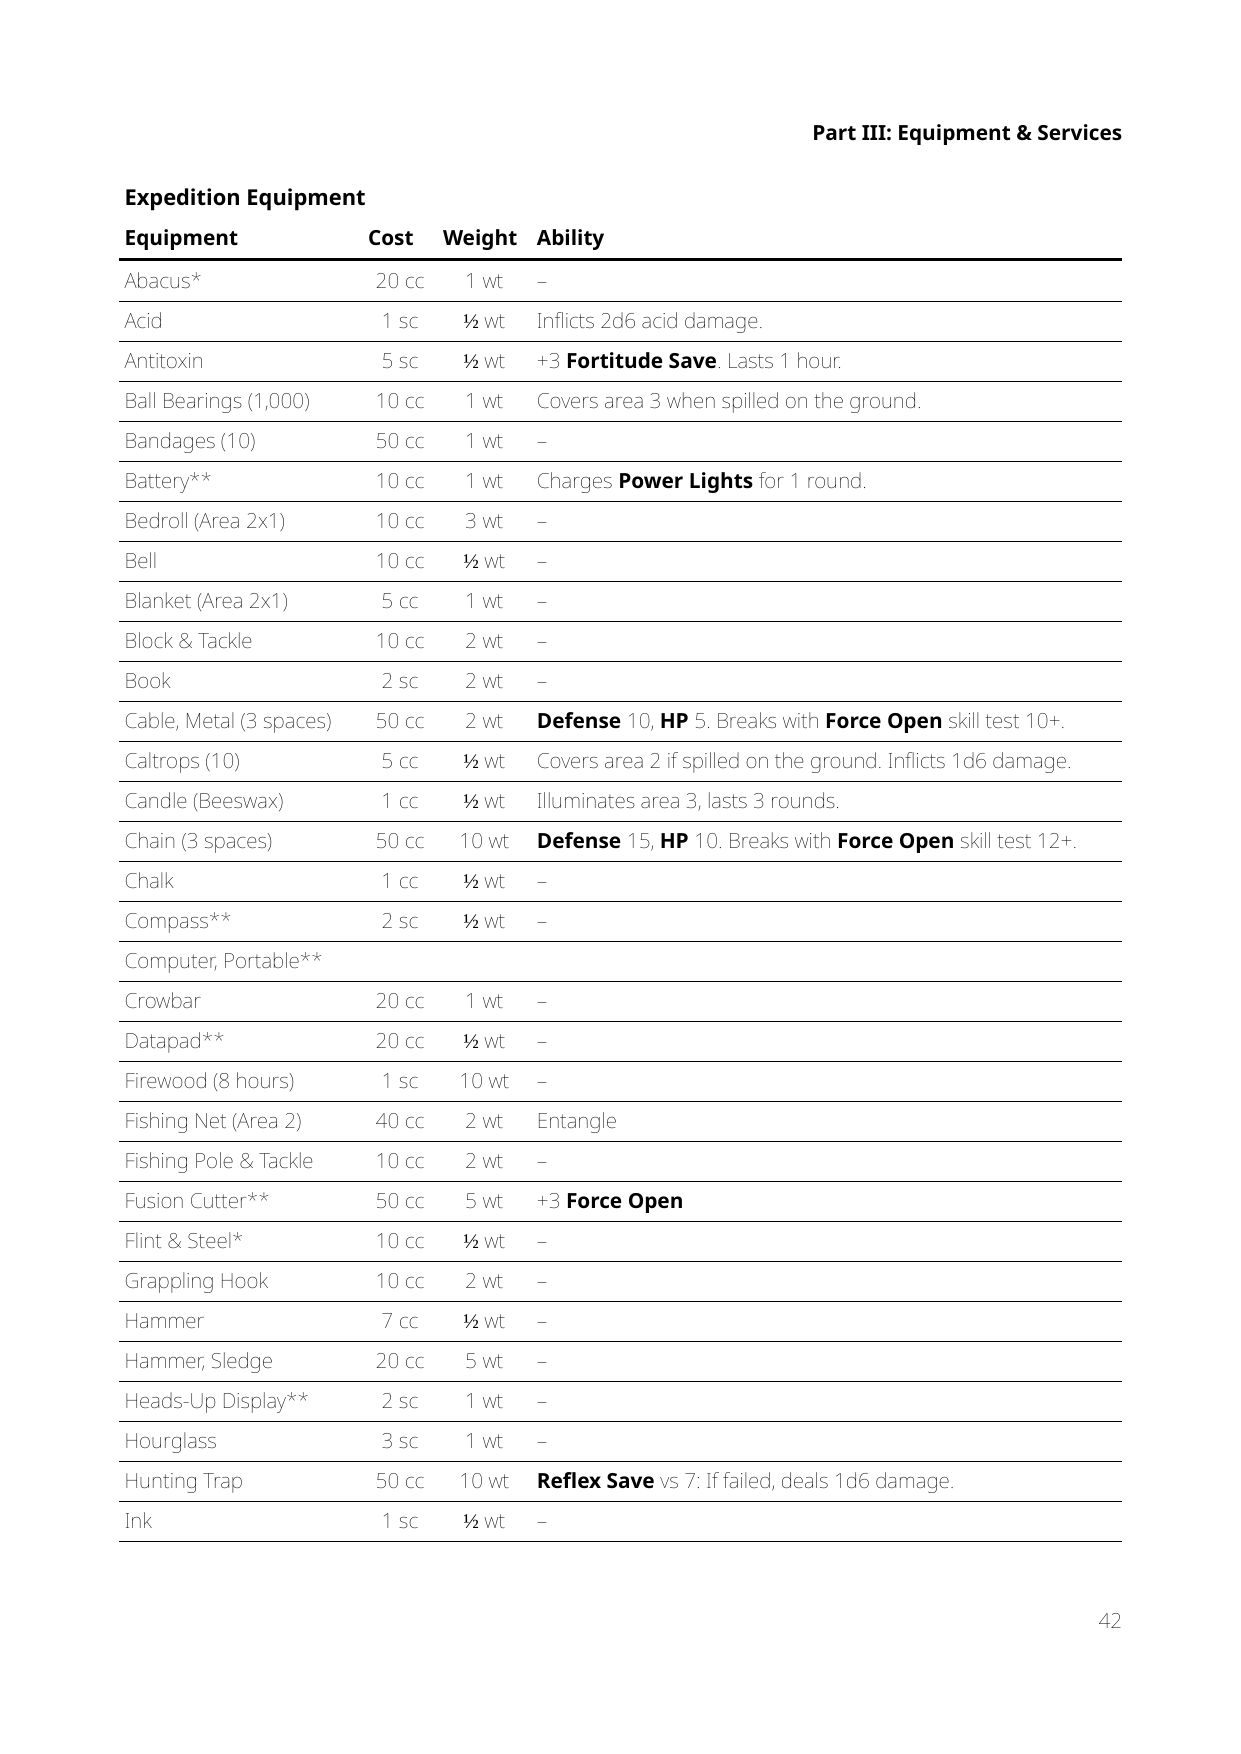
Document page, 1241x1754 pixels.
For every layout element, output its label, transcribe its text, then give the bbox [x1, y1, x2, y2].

table_header Expedition Equipment [119, 176, 1122, 218]
table_cell Compass** [119, 902, 362, 941]
table_cell 10 wt [437, 1062, 531, 1101]
table_cell Hunting Trap [119, 1462, 362, 1501]
table_cell Candle (Beeswax) [119, 782, 362, 821]
table_cell 10 wt [437, 1462, 531, 1501]
table_cell 5 wt [437, 1342, 531, 1381]
table_cell 5 sc [362, 342, 437, 381]
table_cell Abacus* [119, 261, 362, 301]
table_cell Inflicts 2d6 acid damage. [531, 302, 1122, 341]
table_cell Charges Power Lights for 1 round. [531, 462, 1122, 501]
table_cell Ability [531, 218, 1122, 258]
table_cell – [531, 1262, 1122, 1301]
table_cell 20 cc [362, 1342, 437, 1381]
table_cell – [531, 982, 1122, 1021]
table_cell Hammer, Sledge [119, 1342, 362, 1381]
table_cell Fishing Net (Area 2) [119, 1102, 362, 1141]
table_cell Chalk [119, 862, 362, 901]
table_cell 7 cc [362, 1302, 437, 1341]
table_cell 1 wt [437, 462, 531, 501]
table_cell 10 cc [362, 1262, 437, 1301]
table_cell – [531, 862, 1122, 901]
table_cell 1 sc [362, 1062, 437, 1101]
table_cell 40 cc [362, 1102, 437, 1141]
table_cell – [531, 1142, 1122, 1181]
table_cell ½ wt [437, 1302, 531, 1341]
table_cell ½ wt [437, 782, 531, 821]
table_cell 2 wt [437, 1142, 531, 1181]
table_cell 50 cc [362, 822, 437, 861]
table_cell Antitoxin [119, 342, 362, 381]
table_cell 2 wt [437, 662, 531, 701]
table_cell – [531, 502, 1122, 541]
table_cell Cable, Metal (3 spaces) [119, 702, 362, 741]
table_cell ½ wt [437, 1502, 531, 1541]
table_cell Grappling Hook [119, 1262, 362, 1301]
table_cell ½ wt [437, 742, 531, 781]
table_cell ½ wt [437, 1222, 531, 1261]
table_cell – [531, 1342, 1122, 1381]
table_cell 1 wt [437, 1422, 531, 1461]
table_cell Covers area 3 when spilled on the ground. [531, 382, 1122, 421]
table_cell 3 wt [437, 502, 531, 541]
table_cell – [531, 1302, 1122, 1341]
table_cell [437, 942, 531, 981]
table_cell 50 cc [362, 1182, 437, 1221]
table_cell 10 cc [362, 382, 437, 421]
table_cell – [531, 1382, 1122, 1421]
table_cell 1 sc [362, 302, 437, 341]
table_cell Hammer [119, 1302, 362, 1341]
table_cell 10 cc [362, 462, 437, 501]
table_cell 10 cc [362, 502, 437, 541]
table_cell Cost [362, 218, 437, 258]
table_cell Crowbar [119, 982, 362, 1021]
table_cell Block & Tackle [119, 622, 362, 661]
table_cell Defense 10, HP 5. Breaks with Force Open skill test 10+. [531, 702, 1122, 741]
table_cell ½ wt [437, 862, 531, 901]
table_cell Ball Bearings (1,000) [119, 382, 362, 421]
table_cell 5 cc [362, 742, 437, 781]
table_cell Computer, Portable** [119, 942, 362, 981]
table_cell – [531, 1422, 1122, 1461]
table_cell Flint & Steel* [119, 1222, 362, 1261]
table_cell – [531, 261, 1122, 301]
table_cell 1 wt [437, 582, 531, 621]
table_cell 2 wt [437, 1262, 531, 1301]
table_cell Blanket (Area 2x1) [119, 582, 362, 621]
table_cell 50 cc [362, 1462, 437, 1501]
table_cell – [531, 422, 1122, 461]
table_cell 5 wt [437, 1182, 531, 1221]
table_cell Heads-Up Display** [119, 1382, 362, 1421]
table_cell ½ wt [437, 542, 531, 581]
table_cell 1 sc [362, 1502, 437, 1541]
table_cell Equipment [119, 218, 362, 258]
table_cell – [531, 1502, 1122, 1541]
table_cell Ink [119, 1502, 362, 1541]
table_cell [362, 942, 437, 981]
table_cell 2 wt [437, 702, 531, 741]
table_cell Hourglass [119, 1422, 362, 1461]
table_cell 20 cc [362, 1022, 437, 1061]
table_cell 2 sc [362, 662, 437, 701]
table_cell ½ wt [437, 1022, 531, 1061]
table_cell Fishing Pole & Tackle [119, 1142, 362, 1181]
table_cell 10 cc [362, 1142, 437, 1181]
table_cell Reflex Save vs 7: If failed, deals 1d6 damage. [531, 1462, 1122, 1501]
table_cell 1 cc [362, 862, 437, 901]
table_cell ½ wt [437, 342, 531, 381]
table_cell 1 wt [437, 422, 531, 461]
table_cell +3 Force Open [531, 1182, 1122, 1221]
table_cell 3 sc [362, 1422, 437, 1461]
table_cell 1 wt [437, 261, 531, 301]
table_cell Datapad** [119, 1022, 362, 1061]
table_cell ½ wt [437, 302, 531, 341]
table_cell 10 cc [362, 1222, 437, 1261]
table_cell – [531, 1222, 1122, 1261]
table_cell 1 wt [437, 1382, 531, 1421]
table_cell 1 cc [362, 782, 437, 821]
table_cell 2 sc [362, 902, 437, 941]
table_cell Weight [437, 218, 531, 258]
table_cell – [531, 622, 1122, 661]
table_cell – [531, 1022, 1122, 1061]
table_cell ½ wt [437, 902, 531, 941]
table_cell 2 wt [437, 1102, 531, 1141]
table_cell Defense 15, HP 10. Breaks with Force Open skill test 12+. [531, 822, 1122, 861]
table_cell – [531, 902, 1122, 941]
table_cell 10 cc [362, 542, 437, 581]
table_cell 1 wt [437, 382, 531, 421]
table_cell [531, 942, 1122, 981]
table_cell 2 wt [437, 622, 531, 661]
table_cell 20 cc [362, 261, 437, 301]
table_cell – [531, 662, 1122, 701]
table_cell 50 cc [362, 702, 437, 741]
table_cell Caltrops (10) [119, 742, 362, 781]
table_cell Chain (3 spaces) [119, 822, 362, 861]
table_cell Illuminates area 3, lasts 3 rounds. [531, 782, 1122, 821]
table_cell Acid [119, 302, 362, 341]
table_cell Bedroll (Area 2x1) [119, 502, 362, 541]
table_cell Firewood (8 hours) [119, 1062, 362, 1101]
table_cell – [531, 582, 1122, 621]
table_cell Bandages (10) [119, 422, 362, 461]
table_cell 20 cc [362, 982, 437, 1021]
table_cell Entangle [531, 1102, 1122, 1141]
table_cell – [531, 1062, 1122, 1101]
table_cell 10 cc [362, 622, 437, 661]
table_cell Book [119, 662, 362, 701]
table_cell – [531, 542, 1122, 581]
table_cell 5 cc [362, 582, 437, 621]
table_cell 50 cc [362, 422, 437, 461]
table_cell Fusion Cutter** [119, 1182, 362, 1221]
table_cell 10 wt [437, 822, 531, 861]
table_cell Battery** [119, 462, 362, 501]
table_cell Bell [119, 542, 362, 581]
table_cell +3 Fortitude Save. Lasts 1 hour. [531, 342, 1122, 381]
table_cell Covers area 2 if spilled on the ground. Inflicts 1d6 damage. [531, 742, 1122, 781]
table_cell 2 sc [362, 1382, 437, 1421]
table_cell 1 wt [437, 982, 531, 1021]
